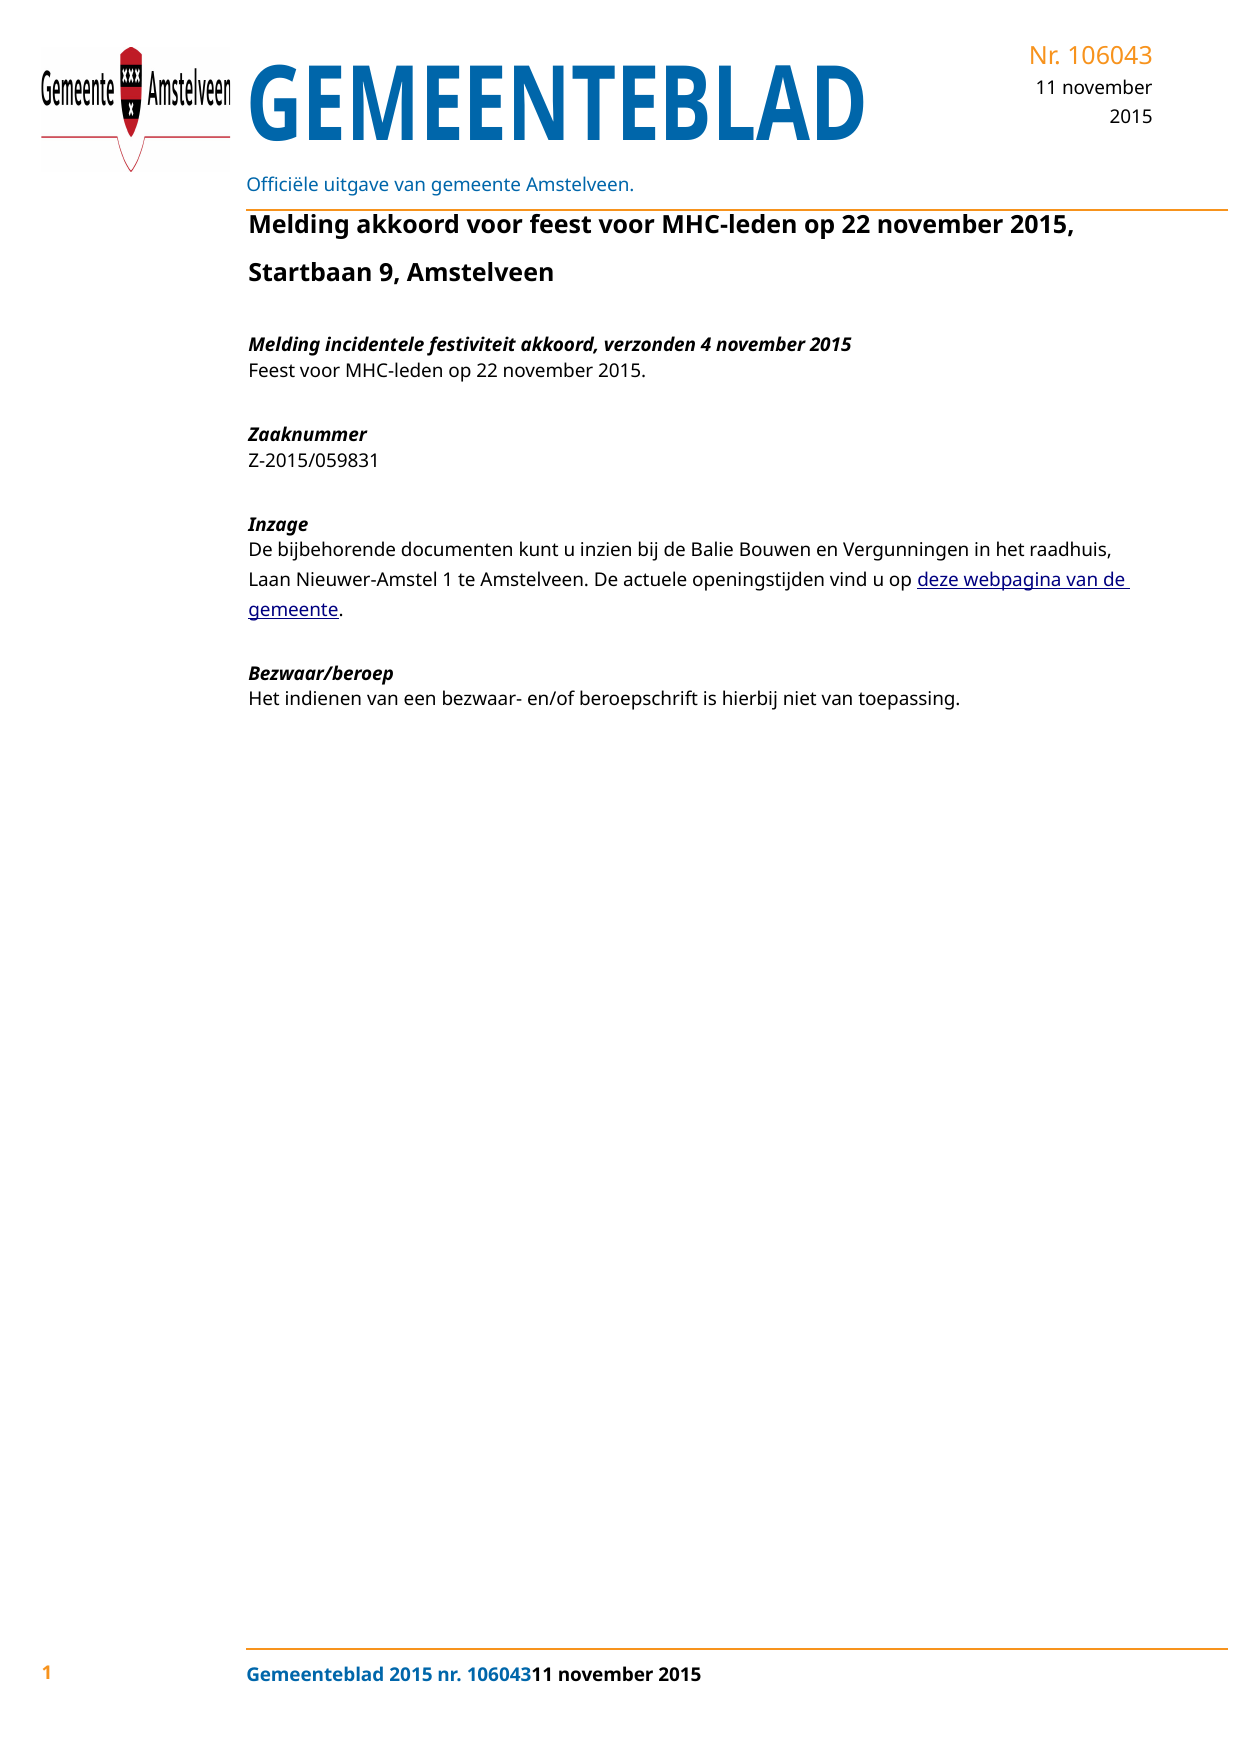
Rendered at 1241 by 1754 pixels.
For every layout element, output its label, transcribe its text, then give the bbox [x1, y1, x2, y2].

text Inzage [248, 511, 1152, 537]
text Bezwaar/beroep [248, 660, 1152, 685]
text Feest voor MHC-leden op 22 november 2015. [248, 357, 1152, 383]
text Melding akkoord voor feest voor MHC-leden op 22 november 2015, Startbaan 9, Amstelveen [248, 211, 1152, 288]
text Het indienen van een bezwaar- en/of beroepschrift is hierbij niet van toepassing. [248, 685, 1152, 711]
text Z-2015/059831 [248, 447, 1152, 473]
text De bijbehorende documenten kunt u inzien bij de Balie Bouwen en Vergunningen in het raadhuis, Laan Nieuwer-Amstel 1 te Amstelveen. De actuele openingstijden vind u op deze webpagina van de gemeente. [248, 537, 1152, 621]
text Zaaknummer [248, 421, 1152, 447]
text Melding incidentele festiviteit akkoord, verzonden 4 november 2015 [248, 331, 1152, 357]
picture [41, 47, 231, 172]
